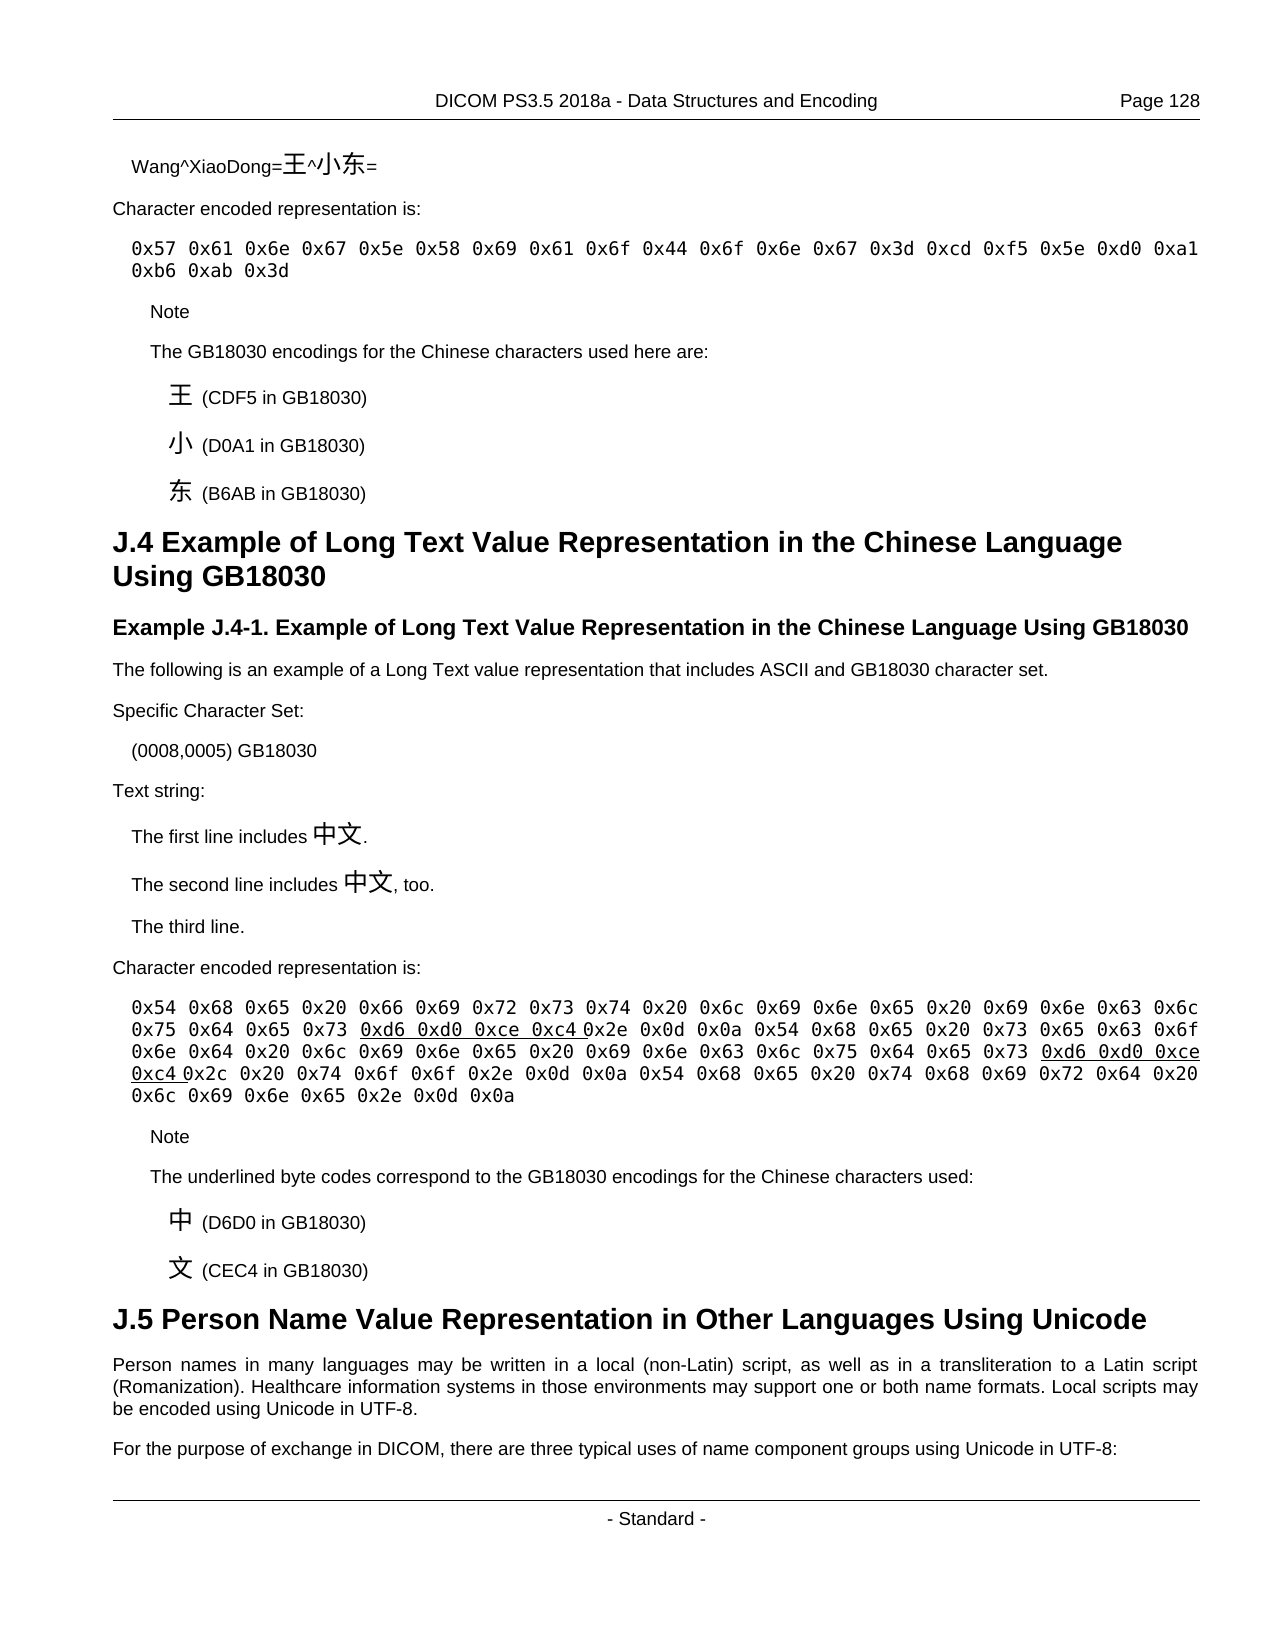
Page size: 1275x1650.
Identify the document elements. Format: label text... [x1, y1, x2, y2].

text Character encoded representation is: [112, 198, 1200, 219]
text Wang^XiaoDong=王^小东= [131, 150, 1200, 179]
text The third line. [131, 916, 1200, 938]
text The following is an example of a Long Text value representation that includes ASCII and GB18030 character set. [112, 659, 1200, 681]
text J.4 Example of Long Text Value Representation in the Chinese Language Using GB18030 [112, 525, 1200, 592]
text Note [150, 1126, 1162, 1147]
text 文 (CEC4 in GB18030) [169, 1254, 1162, 1283]
text 0x54 0x68 0x65 0x20 0x66 0x69 0x72 0x73 0x74 0x20 0x6c 0x69 0x6e 0x65 0x20 0x69 0x6e 0x63 0x6c 0x75 0x64 0x65 0x73 0xd6 0xd0 0xce 0xc4 0x2e 0x0d 0x0a 0x54 0x68 0x65 0x20 0x73 0x65 0x63 0x6f 0x6e 0x64 0x20 0x6c 0x69 0x6e 0x65 0x20 0x69 0x6e 0x63 0x6c 0x75 0x64 0x65 0x73 0xd6 0xd0 0xce 0xc4 0x2c 0x20 0x74 0x6f 0x6f 0x2e 0x0d 0x0a 0x54 0x68 0x65 0x20 0x74 0x68 0x69 0x72 0x64 0x20 0x6c 0x69 0x6e 0x65 0x2e 0x0d 0x0a [131, 997, 1200, 1107]
text Person names in many languages may be written in a local (non-Latin) script, as well as in a transliteration to a Latin script (Romanization). Healthcare information systems in those environments may support one or both name formats. Local scripts may be encoded using Unicode in UTF-8. [112, 1354, 1200, 1419]
text Example J.4-1. Example of Long Text Value Representation in the Chinese Language Using GB18030 [112, 615, 1200, 641]
text Character encoded representation is: [112, 957, 1200, 978]
text The first line includes 中文. [131, 821, 1200, 850]
text For the purpose of exchange in DICOM, there are three typical uses of name component groups using Unicode in UTF-8: [112, 1438, 1200, 1459]
text 中 (D6D0 in GB18030) [169, 1206, 1162, 1235]
text Specific Character Set: [112, 699, 1200, 721]
text 东 (B6AB in GB18030) [169, 477, 1162, 506]
text Note [150, 301, 1162, 322]
text The underlined byte codes correspond to the GB18030 encodings for the Chinese characters used: [150, 1166, 1162, 1187]
text The second line includes 中文, too. [131, 868, 1200, 898]
text J.5 Person Name Value Representation in Other Languages Using Unicode [112, 1302, 1200, 1336]
text Text string: [112, 780, 1200, 802]
text 王 (CDF5 in GB18030) [169, 381, 1162, 411]
text 0x57 0x61 0x6e 0x67 0x5e 0x58 0x69 0x61 0x6f 0x44 0x6f 0x6e 0x67 0x3d 0xcd 0xf5 0x5e 0xd0 0xa1 0xb6 0xab 0x3d [131, 238, 1200, 282]
text (0008,0005) GB18030 [131, 740, 1200, 761]
text 小 (D0A1 in GB18030) [169, 429, 1162, 458]
text The GB18030 encodings for the Chinese characters used here are: [150, 341, 1162, 363]
